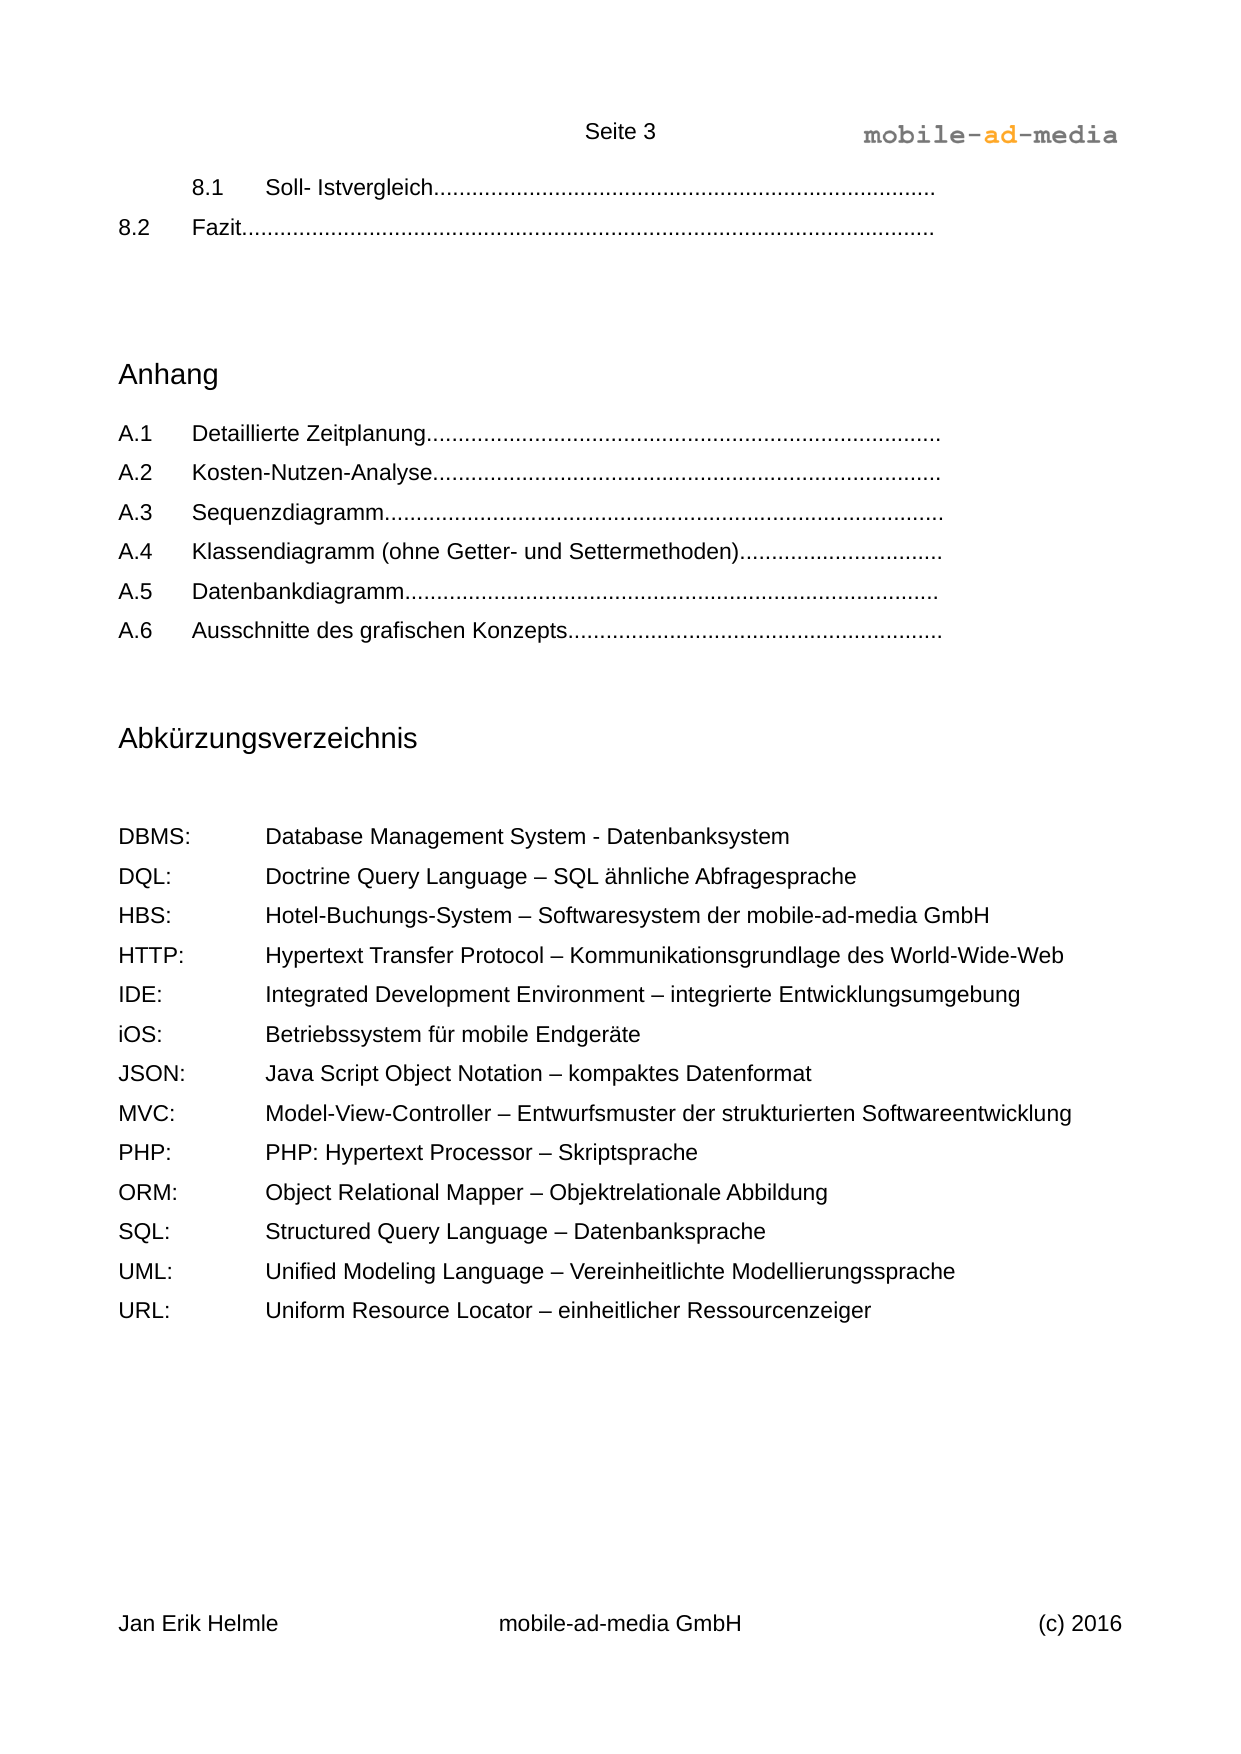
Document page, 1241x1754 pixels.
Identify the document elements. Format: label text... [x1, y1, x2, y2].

text IDE: Integrated Development Environment – integrierte Entwicklungsumgebung [118, 981, 1122, 1008]
subtitle Anhang [118, 357, 1122, 390]
text HTTP: Hypertext Transfer Protocol – Kommunikationsgrundlage des World-Wide-Web [118, 942, 1122, 968]
text ORM: Object Relational Mapper – Objektrelationale Abbildung [118, 1179, 1122, 1205]
text A.2 Kosten-Nutzen-Analyse................................................................................ [118, 459, 1122, 486]
text DBMS: Database Management System - Datenbanksystem [118, 823, 1122, 850]
text JSON: Java Script Object Notation – kompaktes Datenformat [118, 1060, 1122, 1087]
text PHP: PHP: Hypertext Processor – Skriptsprache [118, 1139, 1122, 1166]
text A.4 Klassendiagramm (ohne Getter- und Settermethoden)................................ [118, 538, 1122, 564]
subtitle Abkürzungsverzeichnis [118, 721, 1122, 754]
text A.5 Datenbankdiagramm.................................................................................... [118, 578, 1122, 604]
text 8.2 Fazit............................................................................................................. [118, 213, 1122, 240]
text 8.1 Soll- Istvergleich............................................................................... [118, 174, 1122, 200]
text A.1 Detaillierte Zeitplanung................................................................................. [118, 420, 1122, 446]
text iOS: Betriebssystem für mobile Endgeräte [118, 1021, 1122, 1047]
text URL: Uniform Resource Locator – einheitlicher Ressourcenzeiger [118, 1297, 1122, 1323]
text MVC: Model-View-Controller – Entwurfsmuster der strukturierten Softwareentwicklung [118, 1100, 1122, 1126]
picture [863, 118, 1118, 150]
text UML: Unified Modeling Language – Vereinheitlichte Modellierungssprache [118, 1258, 1122, 1284]
text SQL: Structured Query Language – Datenbanksprache [118, 1218, 1122, 1244]
text DQL: Doctrine Query Language – SQL ähnliche Abfragesprache [118, 863, 1122, 889]
text A.3 Sequenzdiagramm........................................................................................ [118, 499, 1122, 525]
text A.6 Ausschnitte des grafischen Konzepts........................................................... [118, 617, 1122, 643]
text HBS: Hotel-Buchungs-System – Softwaresystem der mobile-ad-media GmbH [118, 902, 1122, 929]
